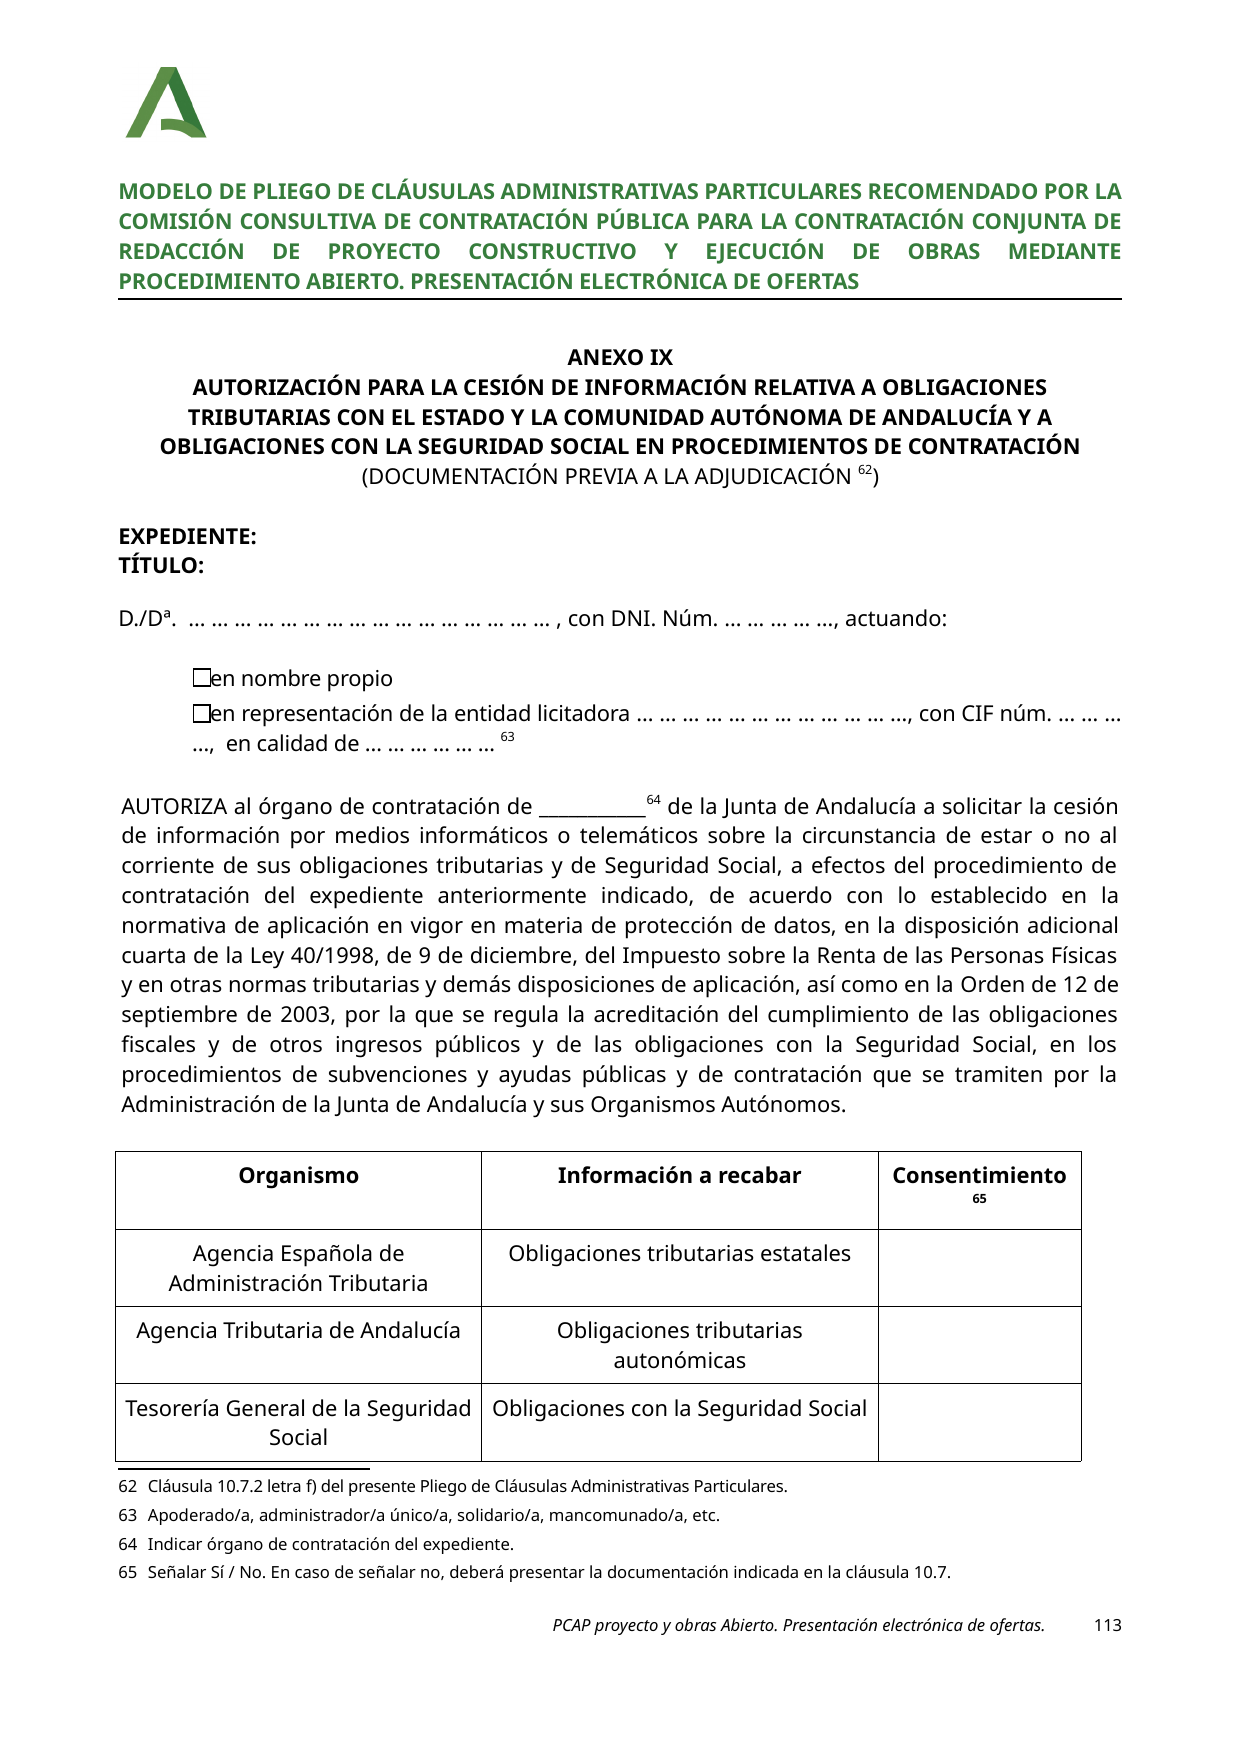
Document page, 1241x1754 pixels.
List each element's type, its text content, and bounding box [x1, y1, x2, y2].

text ANEXO IX [118, 342, 1122, 372]
table_cell Obligaciones tributarias estatales [482, 1230, 878, 1306]
table_cell Obligaciones tributarias autonómicas [482, 1307, 878, 1383]
text MODELO DE PLIEGO DE CLÁUSULAS ADMINISTRATIVAS PARTICULARES RECOMENDADO POR LA COMISIÓN CONSULTIVA DE CONTRATACIÓN PÚBLICA PARA LA CONTRATACIÓN CONJUNTA DE REDACCIÓN DE PROYECTO CONSTRUCTIVO Y EJECUCIÓN DE OBRAS MEDIANTE PROCEDIMIENTO ABIERTO. PRESENTACIÓN ELECTRÓNICA DE OFERTAS [118, 176, 1122, 298]
table_cell [879, 1307, 1081, 1383]
table_header Información a recabar [482, 1152, 878, 1228]
text TÍTULO: [118, 551, 1122, 580]
text Apoderado/a, administrador/a único/a, solidario/a, mancomunado/a, etc. [118, 1504, 1122, 1526]
table_cell Tesorería General de la Seguridad Social [116, 1384, 481, 1461]
text (DOCUMENTACIÓN PREVIA A LA ADJUDICACIÓN ) [118, 461, 1122, 491]
table_cell Agencia Tributaria de Andalucía [116, 1307, 481, 1383]
table_header Consentimiento [879, 1152, 1081, 1228]
text AUTORIZA al órgano de contratación de ___________ de la Junta de Andalucía a solicitar la cesión de información por medios informáticos o telemáticos sobre la circunstancia de estar o no al corriente de sus obligaciones tributarias y de Seguridad Social, a efectos del procedimiento de contratación del expediente anteriormente indicado, de acuerdo con lo establecido en la normativa de aplicación en vigor en materia de protección de datos, en la disposición adicional cuarta de la Ley 40/1998, de 9 de diciembre, del Impuesto sobre la Renta de las Personas Físicas y en otras normas tributarias y demás disposiciones de aplicación, así como en la Orden de 12 de septiembre de 2003, por la que se regula la acreditación del cumplimiento de las obligaciones fiscales y de otros ingresos públicos y de las obligaciones con la Seguridad Social, en los procedimientos de subvenciones y ayudas públicas y de contratación que se tramiten por la Administración de la Junta de Andalucía y sus Organismos Autónomos. [118, 788, 1122, 1118]
text en representación de la entidad licitadora … … … … … … … … … … … …, con CIF núm. … … … …, en calidad de … … … … … … [192, 698, 1122, 758]
text Cláusula 10.7.2 letra f) del presente Pliego de Cláusulas Administrativas Particulares. [118, 1475, 1122, 1498]
table_cell [879, 1230, 1081, 1306]
table_cell [879, 1384, 1081, 1461]
text en nombre propio [192, 663, 1122, 692]
text EXPEDIENTE: [118, 521, 1122, 551]
text AUTORIZACIÓN PARA LA CESIÓN DE INFORMACIÓN RELATIVA A OBLIGACIONES TRIBUTARIAS CON EL ESTADO Y LA COMUNIDAD AUTÓNOMA DE ANDALUCÍA Y A OBLIGACIONES CON LA SEGURIDAD SOCIAL EN PROCEDIMIENTOS DE CONTRATACIÓN [118, 372, 1122, 461]
table_cell Obligaciones con la Seguridad Social [482, 1384, 878, 1461]
text D./Dª. … … … … … … … … … … … … … … … … , con DNI. Núm. … … … … …, actuando: [118, 603, 1122, 633]
table_cell Agencia Española de Administración Tributaria [116, 1230, 481, 1306]
text Indicar órgano de contratación del expediente. [118, 1532, 1122, 1555]
picture [121, 62, 210, 142]
table_header Organismo [116, 1152, 481, 1228]
